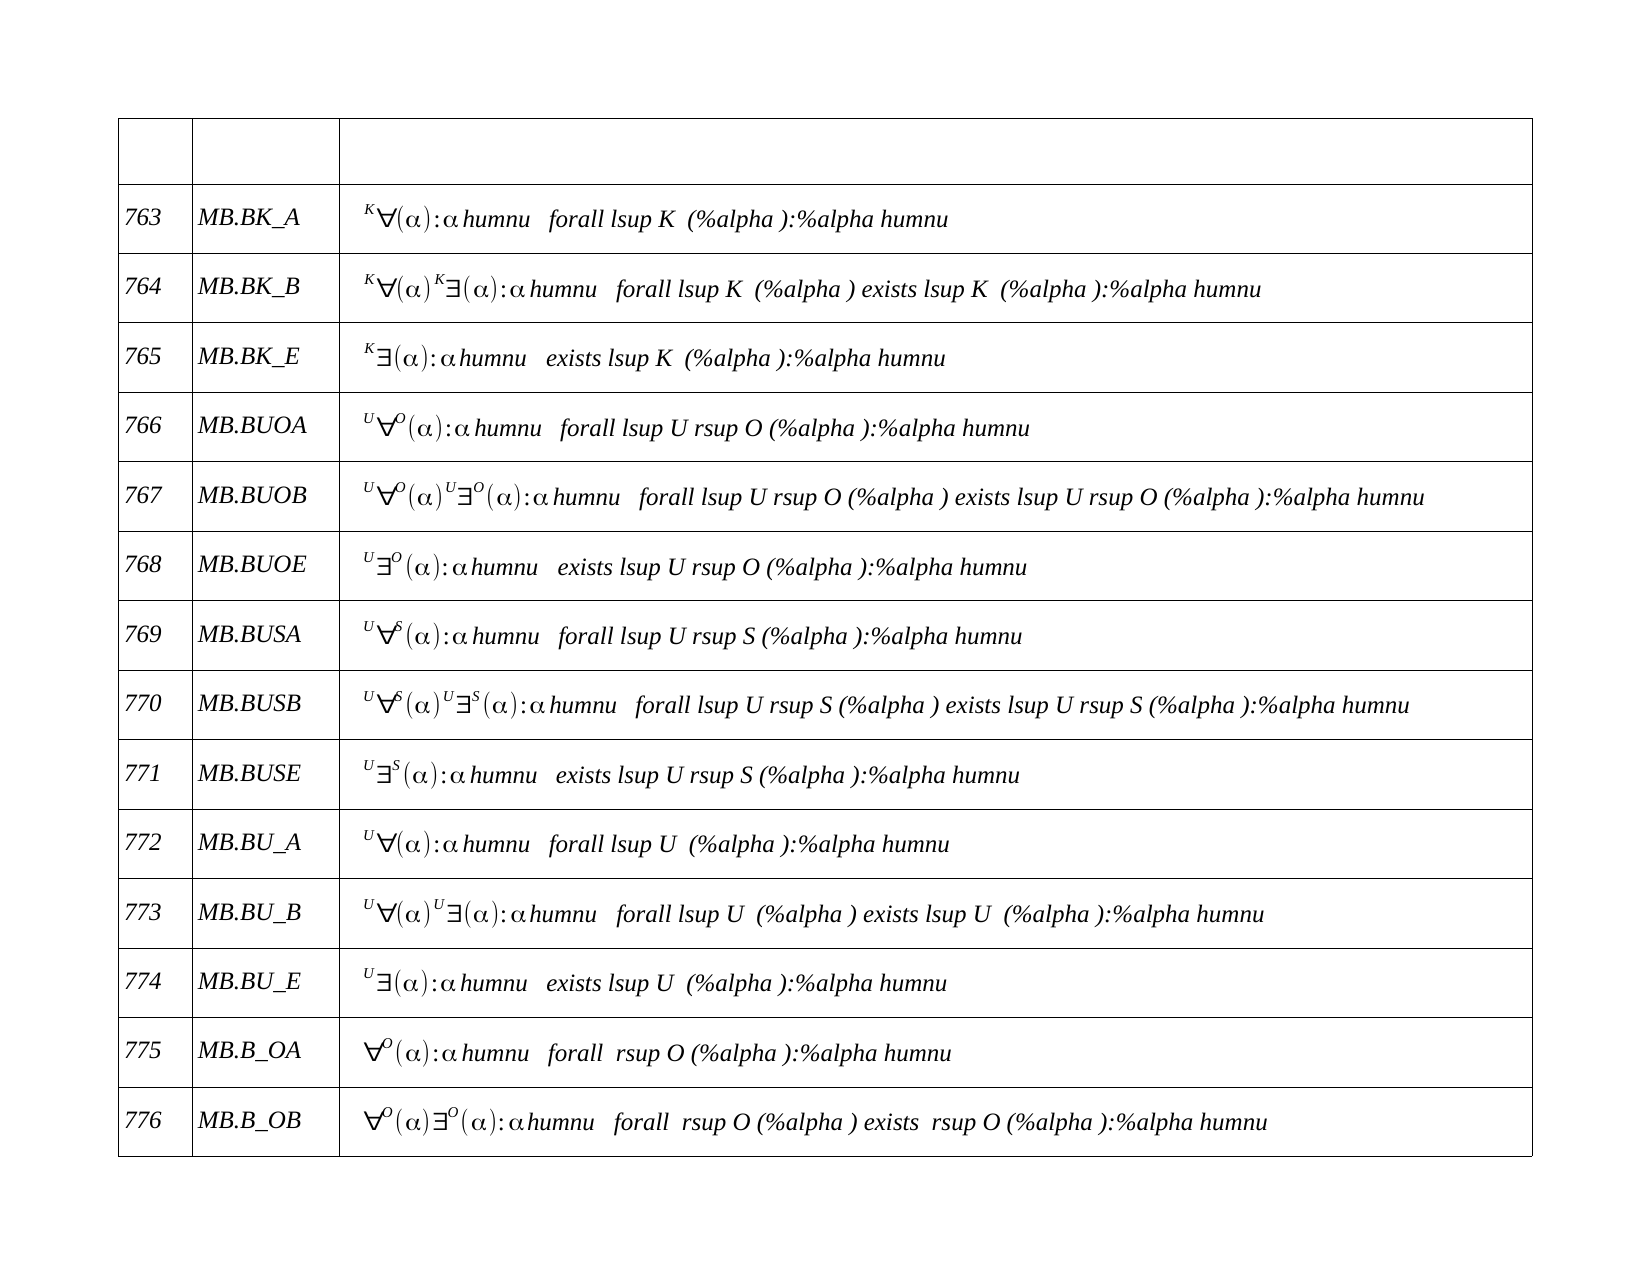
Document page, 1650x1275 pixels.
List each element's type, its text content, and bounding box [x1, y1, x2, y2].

table_cell exists lsup U rsup S (%alpha ):%alpha humnu [340, 740, 1532, 809]
table_cell forall lsup U rsup O (%alpha ) exists lsup U rsup O (%alpha ):%alpha humnu [340, 462, 1532, 531]
table_cell MB.BUSB [193, 671, 339, 739]
table_cell exists lsup U rsup O (%alpha ):%alpha humnu [340, 532, 1532, 600]
table_cell forall rsup O (%alpha ) exists rsup O (%alpha ):%alpha humnu [340, 1088, 1532, 1156]
table_cell exists lsup U (%alpha ):%alpha humnu [340, 949, 1532, 1017]
table_cell 771 [119, 740, 192, 809]
table_cell MB.BUSE [193, 740, 339, 809]
table_cell 775 [119, 1018, 192, 1087]
table_cell forall lsup K (%alpha ) exists lsup K (%alpha ):%alpha humnu [340, 254, 1532, 322]
table_cell MB.BK_A [193, 185, 339, 253]
table_cell MB.BUOB [193, 462, 339, 531]
table_cell 767 [119, 462, 192, 531]
table_cell forall lsup U (%alpha ):%alpha humnu [340, 810, 1532, 878]
table_cell 768 [119, 532, 192, 600]
table_cell MB.BU_B [193, 879, 339, 948]
table_cell MB.BUSA [193, 601, 339, 670]
table_cell forall lsup K (%alpha ):%alpha humnu [340, 185, 1532, 253]
table_cell MB.B_OA [193, 1018, 339, 1087]
table_cell forall lsup U rsup S (%alpha ):%alpha humnu [340, 601, 1532, 670]
table_cell exists lsup K (%alpha ):%alpha humnu [340, 323, 1532, 392]
table_cell MB.B_OB [193, 1088, 339, 1156]
table_cell 770 [119, 671, 192, 739]
table_cell forall lsup U rsup O (%alpha ):%alpha humnu [340, 393, 1532, 461]
table_cell forall lsup U (%alpha ) exists lsup U (%alpha ):%alpha humnu [340, 879, 1532, 948]
table_cell MB.BU_A [193, 810, 339, 878]
table_cell [340, 119, 1532, 183]
table_cell MB.BUOA [193, 393, 339, 461]
table_cell forall lsup U rsup S (%alpha ) exists lsup U rsup S (%alpha ):%alpha humnu [340, 671, 1532, 739]
table_cell forall rsup O (%alpha ):%alpha humnu [340, 1018, 1532, 1087]
table_cell MB.BU_E [193, 949, 339, 1017]
table_cell [119, 119, 192, 183]
table_cell 774 [119, 949, 192, 1017]
table_cell 764 [119, 254, 192, 322]
table_cell MB.BK_E [193, 323, 339, 392]
table_cell MB.BUOE [193, 532, 339, 600]
table_cell MB.BK_B [193, 254, 339, 322]
table_cell 772 [119, 810, 192, 878]
table_cell 776 [119, 1088, 192, 1156]
table_cell 769 [119, 601, 192, 670]
table_cell 763 [119, 185, 192, 253]
table_cell [193, 119, 339, 183]
table_cell 766 [119, 393, 192, 461]
table_cell 773 [119, 879, 192, 948]
table_cell 765 [119, 323, 192, 392]
